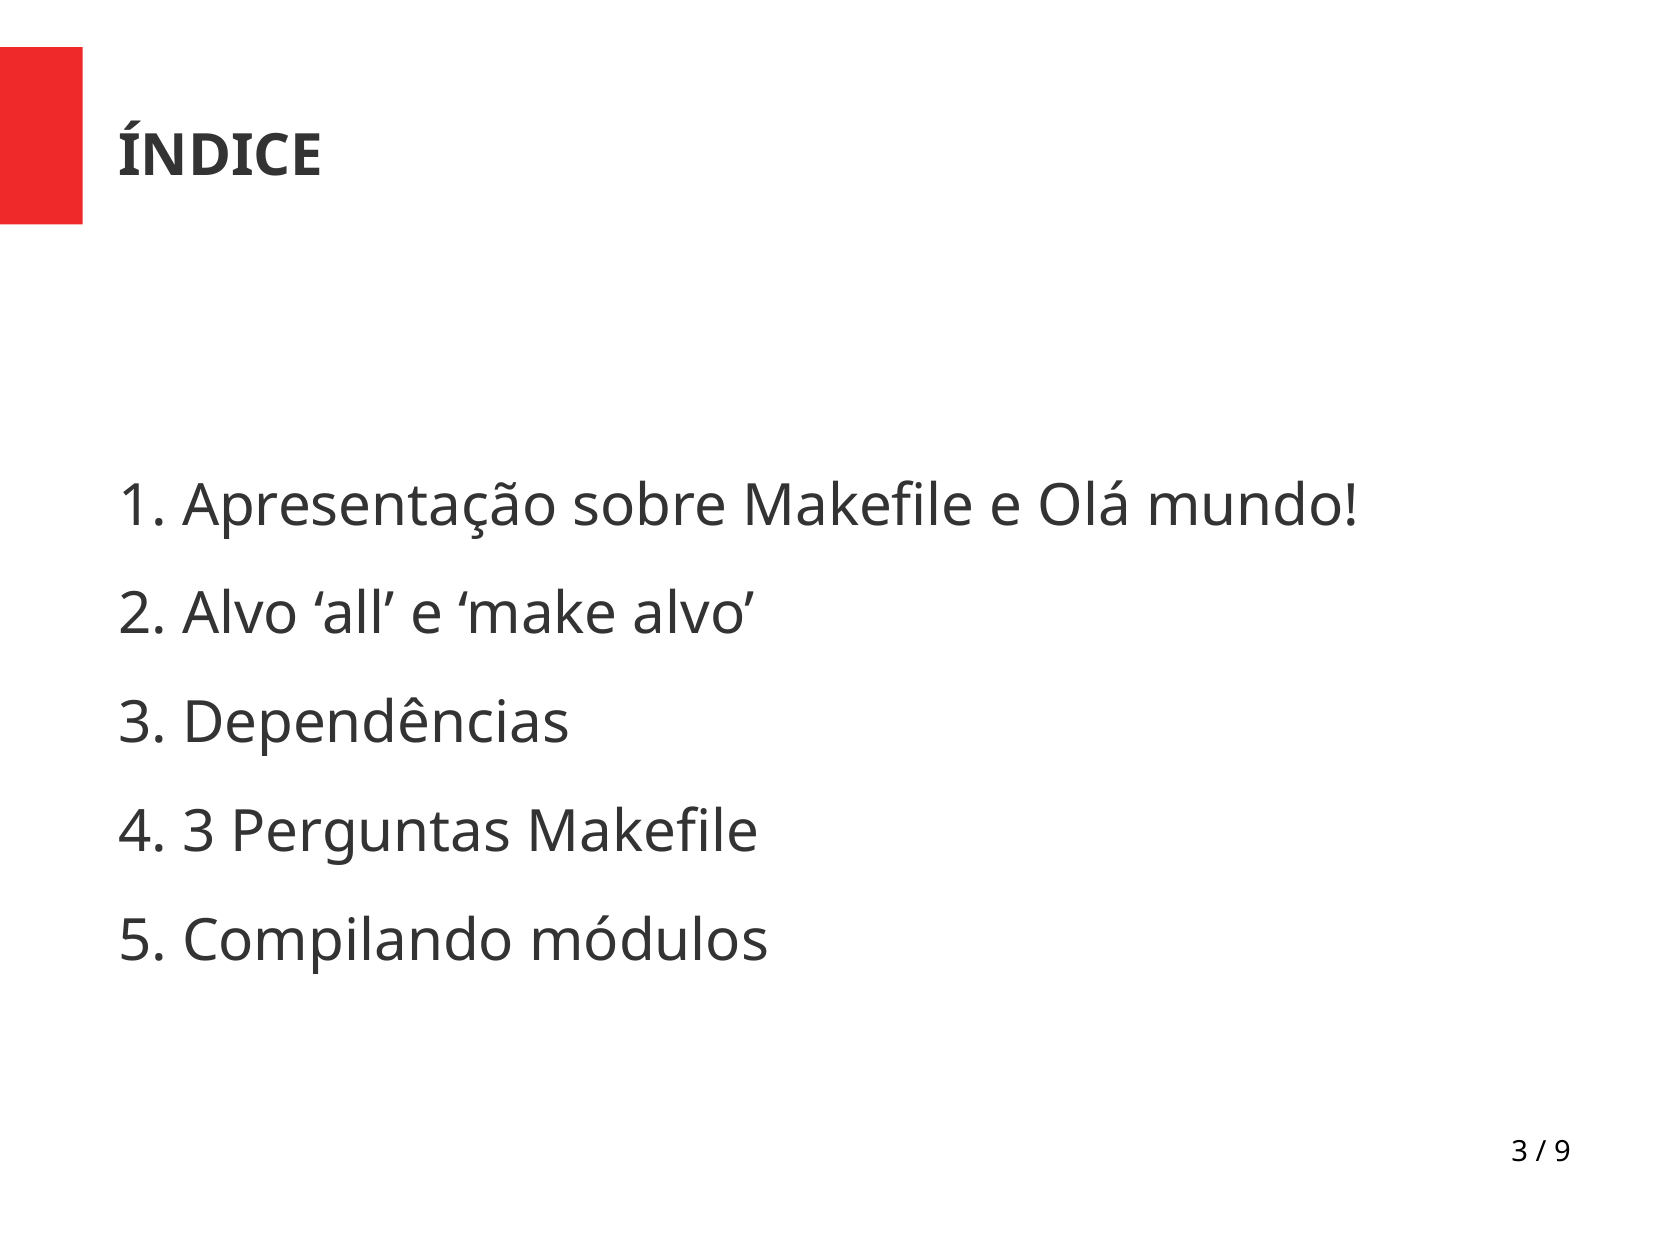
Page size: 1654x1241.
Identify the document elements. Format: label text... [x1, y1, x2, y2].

title ÍNDICE [118, 49, 1571, 257]
list 1. Apresentação sobre Makefile e Olá mundo! 2. Alvo ‘all’ e ‘make alvo’ 3. Dependências 4. 3 Perguntas Makefile 5. Compilando módulos [118, 354, 1536, 1074]
